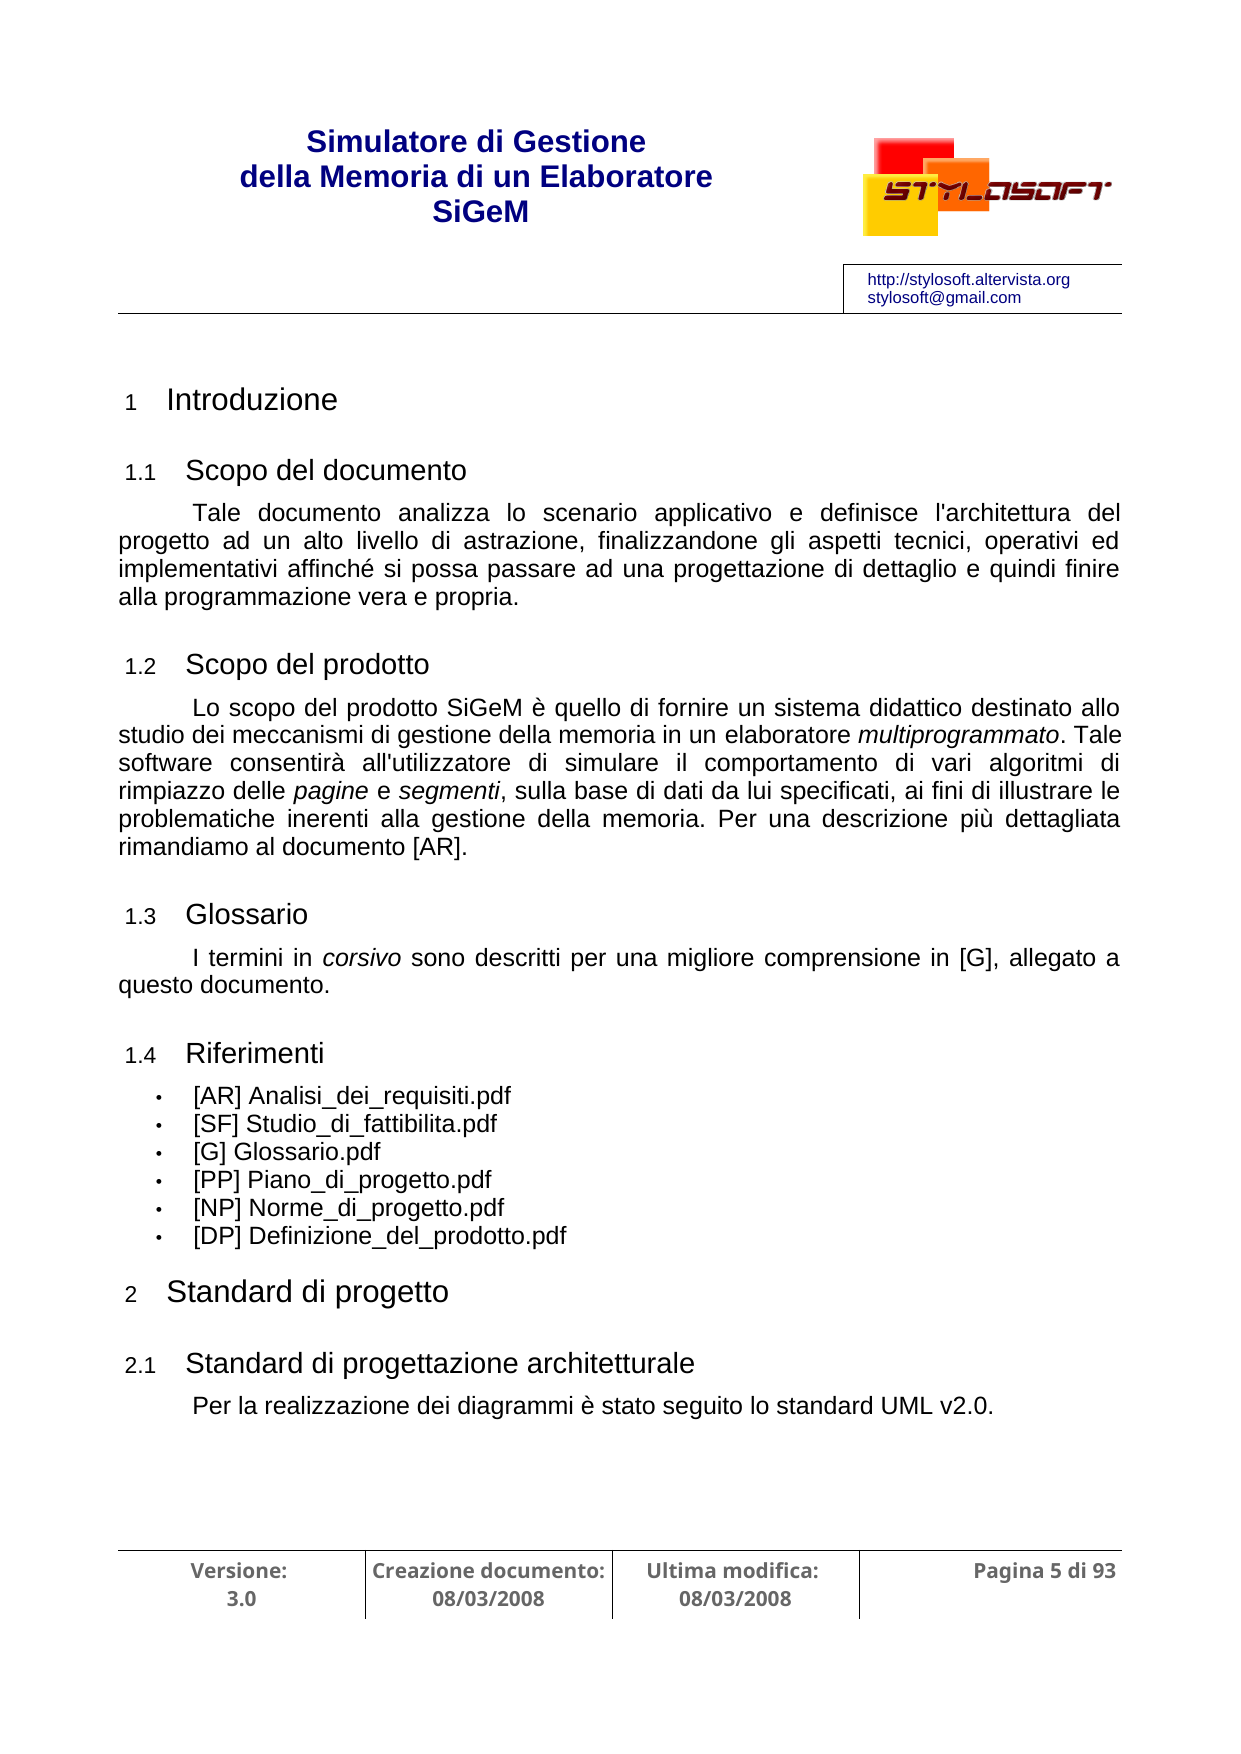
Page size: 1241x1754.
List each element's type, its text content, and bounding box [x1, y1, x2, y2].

text I termini in corsivo sono descritti per una migliore comprensione in [G], allegato a questo documento. [118, 943, 1122, 999]
subtitle Scopo del prodotto [118, 648, 1122, 681]
list [DP] Definizione_del_prodotto.pdf [156, 1221, 1122, 1249]
list [NP] Norme_di_progetto.pdf [156, 1193, 1122, 1221]
text Per la realizzazione dei diagrammi è stato seguito lo standard UML v2.0. [118, 1392, 1122, 1420]
picture [848, 123, 1117, 247]
list [AR] Analisi_dei_requisiti.pdf [156, 1082, 1122, 1110]
subtitle Glossario [118, 898, 1122, 931]
list [G] Glossario.pdf [156, 1138, 1122, 1166]
subtitle Introduzione [118, 382, 1122, 416]
text Lo scopo del prodotto SiGeM è quello di fornire un sistema didattico destinato allo studio dei meccanismi di gestione della memoria in un elaboratore multiprogrammato. Tale software consentirà all'utilizzatore di simulare il comportamento di vari algoritmi di rimpiazzo delle pagine e segmenti, sulla base di dati da lui specificati, ai fini di illustrare le problematiche inerenti alla gestione della memoria. Per una descrizione più dettagliata rimandiamo al documento [AR]. [118, 693, 1122, 861]
subtitle Scopo del documento [118, 454, 1122, 487]
subtitle Riferimenti [118, 1037, 1122, 1069]
subtitle Standard di progetto [118, 1274, 1122, 1309]
list [PP] Piano_di_progetto.pdf [156, 1166, 1122, 1193]
text Tale documento analizza lo scenario applicativo e definisce l'architettura del progetto ad un alto livello di astrazione, finalizzandone gli aspetti tecnici, operativi ed implementativi affinché si possa passare ad una progettazione di dettaglio e quindi finire alla programmazione vera e propria. [118, 499, 1122, 611]
subtitle Standard di progettazione architetturale [118, 1347, 1122, 1379]
list [SF] Studio_di_fattibilita.pdf [156, 1110, 1122, 1138]
